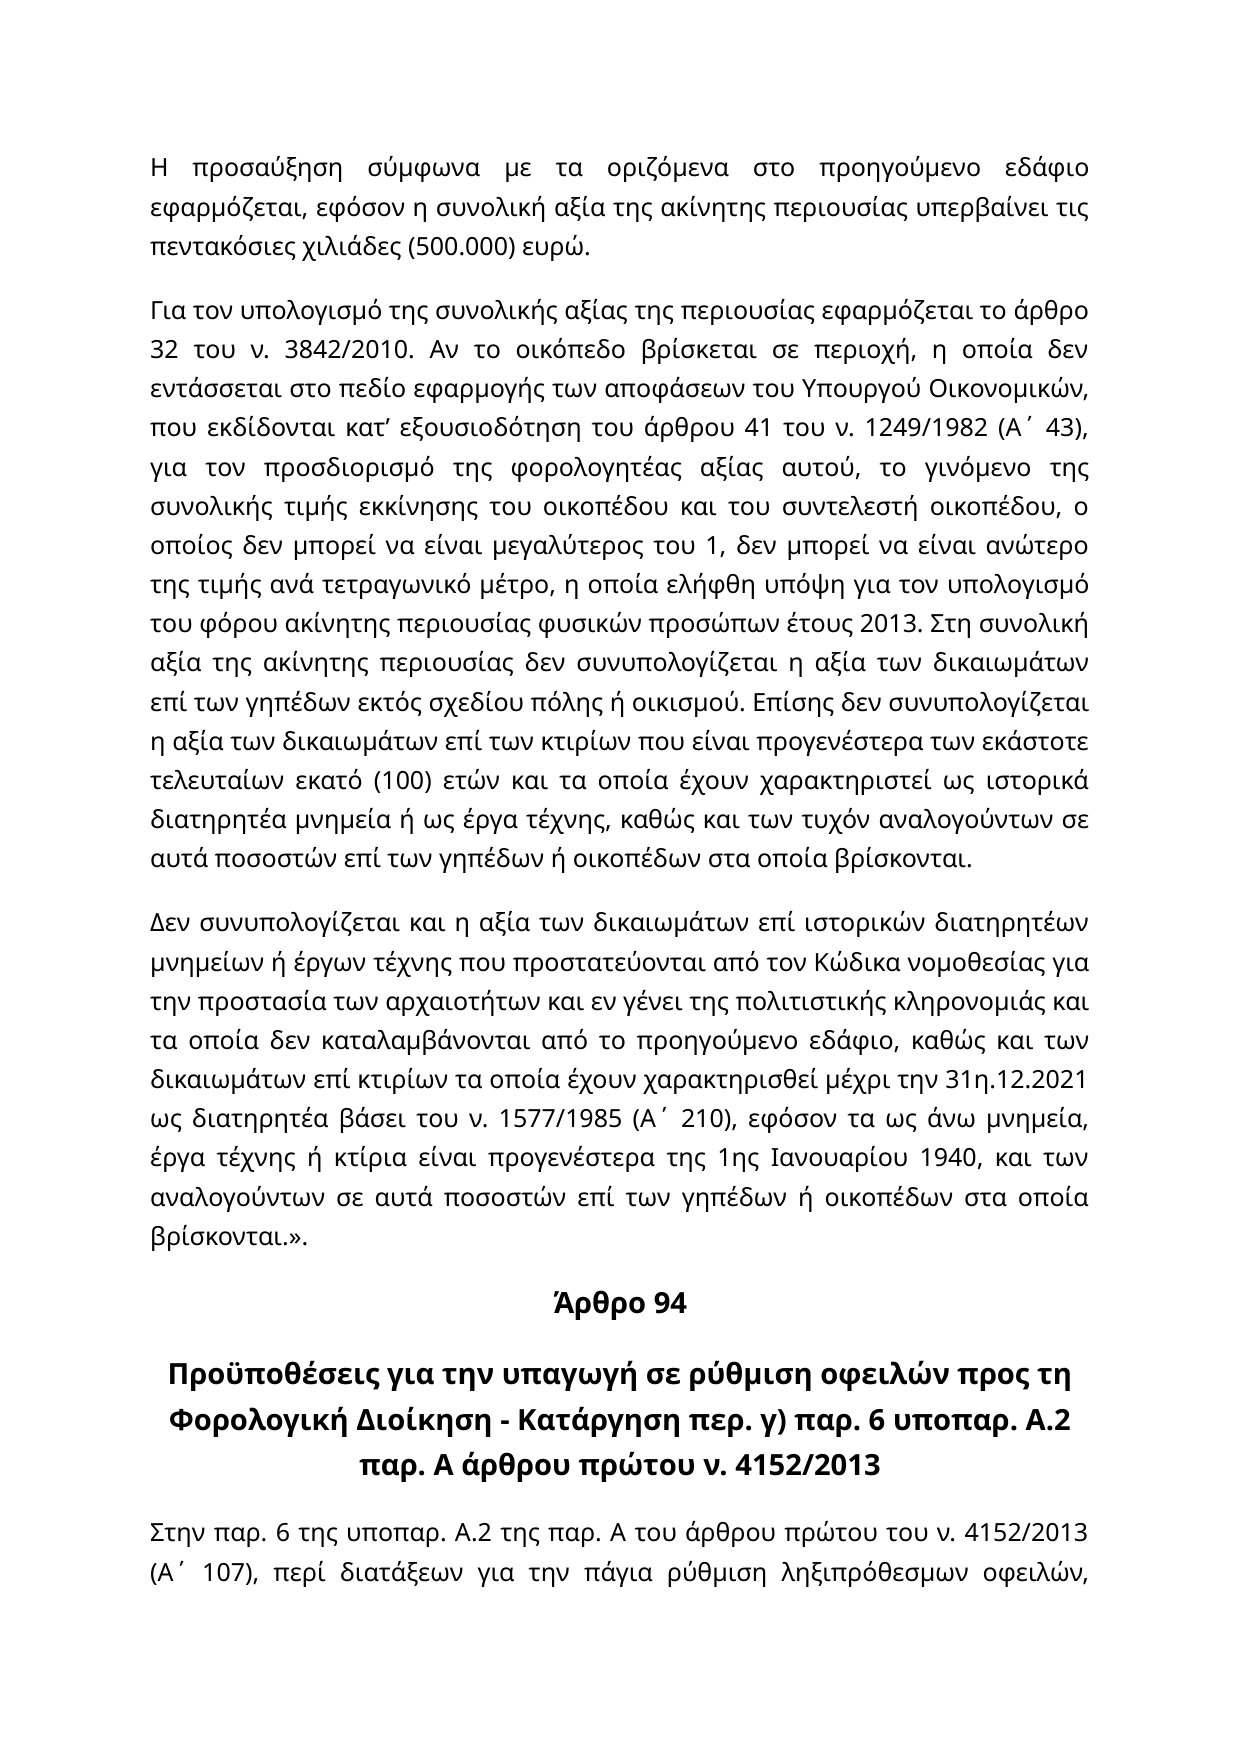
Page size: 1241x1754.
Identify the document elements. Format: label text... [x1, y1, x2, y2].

text Για τον υπολογισμό της συνολικής αξίας της περιουσίας εφαρμόζεται το άρθρο 32 του ν. 3842/2010. Αν το οικόπεδο βρίσκεται σε περιοχή, η οποία δεν εντάσσεται στο πεδίο εφαρμογής των αποφάσεων του Υπουργού Οικονομικών, που εκδίδονται κατ’ εξουσιοδότηση του άρθρου 41 του ν. 1249/1982 (Α΄ 43), για τον προσδιορισμό της φορολογητέας αξίας αυτού, το γινόμενο της συνολικής τιμής εκκίνησης του οικοπέδου και του συντελεστή οικοπέδου, ο οποίος δεν μπορεί να είναι μεγαλύτερος του 1, δεν μπορεί να είναι ανώτερο της τιμής ανά τετραγωνικό μέτρο, η οποία ελήφθη υπόψη για τον υπολογισμό του φόρου ακίνητης περιουσίας φυσικών προσώπων έτους 2013. Στη συνολική αξία της ακίνητης περιουσίας δεν συνυπολογίζεται η αξία των δικαιωμάτων επί των γηπέδων εκτός σχεδίου πόλης ή οικισμού. Επίσης δεν συνυπολογίζεται η αξία των δικαιωμάτων επί των κτιρίων που είναι προγενέστερα των εκάστοτε τελευταίων εκατό (100) ετών και τα οποία έχουν χαρακτηριστεί ως ιστορικά διατηρητέα μνημεία ή ως έργα τέχνης, καθώς και των τυχόν αναλογούντων σε αυτά ποσοστών επί των γηπέδων ή οικοπέδων στα οποία βρίσκονται. [150, 292, 1090, 875]
text Στην παρ. 6 της υποπαρ. Α.2 της παρ. Α του άρθρου πρώτου του ν. 4152/2013 (Α΄ 107), περί διατάξεων για την πάγια ρύθμιση ληξιπρόθεσμων οφειλών, [150, 1515, 1090, 1588]
text Δεν συνυπολογίζεται και η αξία των δικαιωμάτων επί ιστορικών διατηρητέων μνημείων ή έργων τέχνης που προστατεύονται από τον Κώδικα νομοθεσίας για την προστασία των αρχαιοτήτων και εν γένει της πολιτιστικής κληρονομιάς και τα οποία δεν καταλαμβάνονται από το προηγούμενο εδάφιο, καθώς και των δικαιωμάτων επί κτιρίων τα οποία έχουν χαρακτηρισθεί μέχρι την 31η.12.2021 ως διατηρητέα βάσει του ν. 1577/1985 (Α΄ 210), εφόσον τα ως άνω μνημεία, έργα τέχνης ή κτίρια είναι προγενέστερα της 1ης Ιανουαρίου 1940, και των αναλογούντων σε αυτά ποσοστών επί των γηπέδων ή οικοπέδων στα οποία βρίσκονται.». [150, 905, 1090, 1252]
subtitle Προϋποθέσεις για την υπαγωγή σε ρύθμιση οφειλών προς τη Φορολογική Διοίκηση - Κατάργηση περ. γ) παρ. 6 υποπαρ. Α.2 παρ. Α άρθρου πρώτου ν. 4152/2013 [150, 1353, 1090, 1484]
text Η προσαύξηση σύμφωνα με τα οριζόμενα στο προηγούμενο εδάφιο εφαρμόζεται, εφόσον η συνολική αξία της ακίνητης περιουσίας υπερβαίνει τις πεντακόσιες χιλιάδες (500.000) ευρώ. [150, 150, 1090, 262]
subtitle Άρθρο 94 [150, 1282, 1090, 1322]
